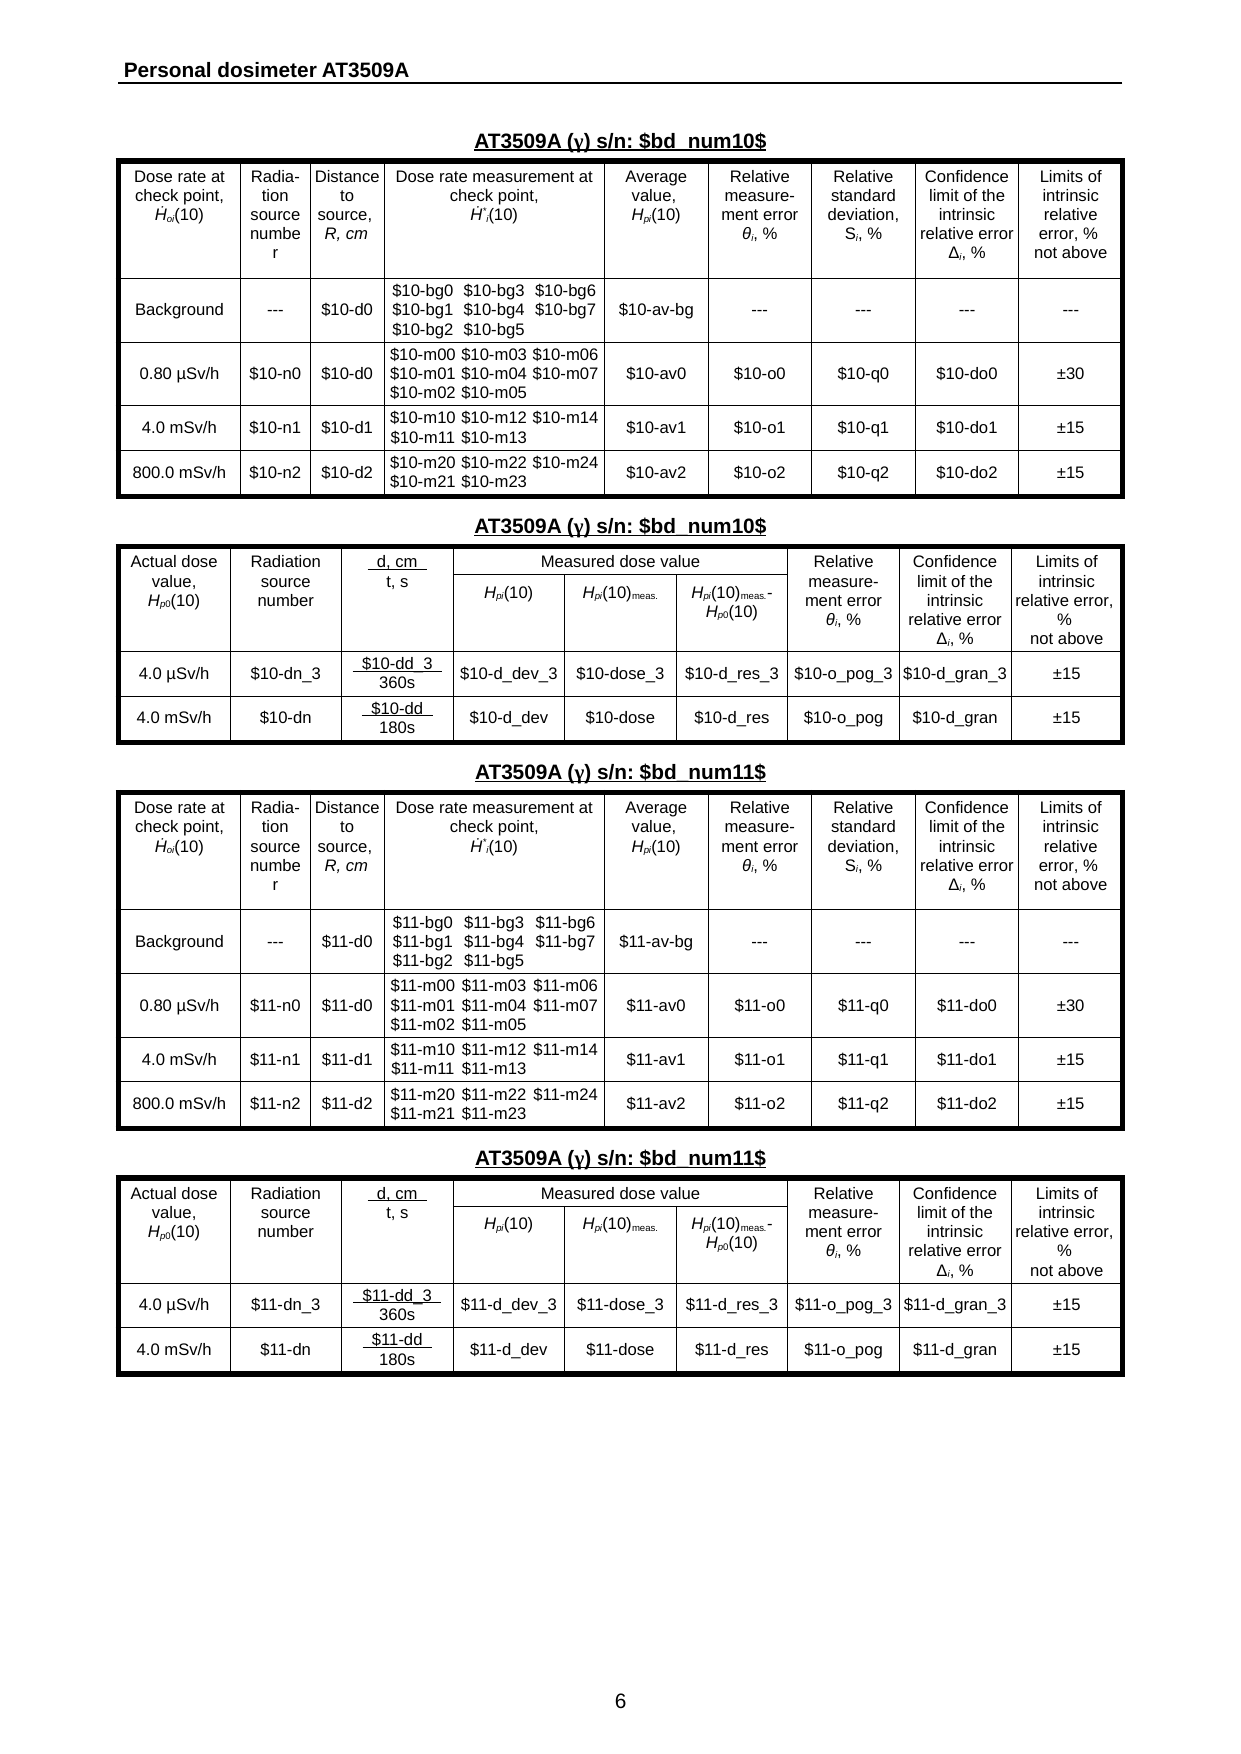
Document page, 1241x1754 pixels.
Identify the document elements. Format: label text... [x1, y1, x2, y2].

table_cell $10-d_res [677, 697, 787, 740]
table_cell $11-m10 $11-m11 $11-m12 $11-m13 $11-m14 [385, 1038, 604, 1081]
table_cell Average value, Hpi(10) [605, 795, 708, 909]
table_cell Average value, Hpi(10) [605, 164, 708, 278]
table_cell $11-d_dev_3 [454, 1284, 564, 1327]
table_cell Relative measure-ment error θi, % [709, 164, 811, 278]
table_cell $11-n0 [241, 974, 310, 1037]
table_cell $10-o_pog_3 [788, 652, 899, 696]
table_cell $11-bg0 $11-bg1 $11-bg2 $11-bg3 $11-bg4 $11-bg5 $11-bg6 $11-bg7 [385, 910, 604, 973]
table_cell $11-d_gran_3 [900, 1284, 1011, 1327]
table_cell $10-dd 180s [342, 697, 453, 740]
table_cell $11-dd 180s [342, 1328, 453, 1371]
table_cell $11-q2 [812, 1082, 915, 1126]
table_cell $11-d1 [311, 1038, 384, 1081]
table_cell Radiation source number [231, 1181, 341, 1282]
table_cell $10-o1 [709, 406, 811, 450]
table_cell $11-d_res [677, 1328, 787, 1371]
table_cell 4.0 µSv/h [121, 1284, 230, 1327]
table_cell $10-o_pog [788, 697, 899, 740]
table_cell $10-dn_3 [231, 652, 341, 696]
table_cell $10-d1 [311, 406, 384, 450]
table_cell $11-o1 [709, 1038, 811, 1081]
table_cell $10-bg0 $10-bg1 $10-bg2 $10-bg3 $10-bg4 $10-bg5 $10-bg6 $10-bg7 [385, 279, 604, 342]
table_header AT3509A (γ) s/n: $bd_num10$ [118, 114, 1122, 158]
table_cell --- [812, 910, 915, 973]
table_cell ±15 [1019, 406, 1120, 450]
table_cell $10-av-bg [605, 279, 708, 342]
table_cell Measured dose value [454, 549, 787, 574]
table_cell Radiation source number [231, 549, 341, 651]
table_cell $11-d0 [311, 974, 384, 1037]
table_cell Hpi(10)meas. [565, 575, 676, 651]
table_cell ±15 [1019, 1038, 1120, 1081]
table_cell Dose rate at check point, Ḣoi(10) [121, 795, 240, 909]
table_cell $11-dose_3 [565, 1284, 676, 1327]
table_cell Distance to source, R, сm [311, 795, 384, 909]
table_cell $10-d_gran_3 [900, 652, 1011, 696]
table_cell ±30 [1019, 974, 1120, 1037]
table_cell $10-do0 [916, 343, 1018, 405]
table_cell $11-n2 [241, 1082, 310, 1126]
table_cell --- [709, 910, 811, 973]
table_cell d, cm t, s [342, 549, 453, 651]
table_cell $11-do1 [916, 1038, 1018, 1081]
table_cell $11-o0 [709, 974, 811, 1037]
table_cell Background [121, 279, 240, 342]
table_cell Relative standard deviation, Si, % [812, 164, 915, 278]
table_cell Distance to source, R, сm [311, 164, 384, 278]
table_cell $10-dn [231, 697, 341, 740]
table_cell $10-m10 $10-m11 $10-m12 $10-m13 $10-m14 [385, 406, 604, 450]
table_cell --- [812, 279, 915, 342]
table_cell Measured dose value [454, 1181, 787, 1206]
table_cell --- [1019, 279, 1120, 342]
table_cell $11-dn_3 [231, 1284, 341, 1327]
table_cell $10-d_gran [900, 697, 1011, 740]
table_cell $10-n1 [241, 406, 310, 450]
table_cell Relative measure-ment error θi, % [709, 795, 811, 909]
table_cell Limits of intrinsic relative error, % not above [1019, 795, 1120, 909]
table_cell 4.0 mSv/h [121, 697, 230, 740]
table_cell ±15 [1019, 1082, 1120, 1126]
table_header AT3509A (γ) s/n: $bd_num11$ [118, 745, 1122, 790]
table_cell Limits of intrinsic relative error, % not above [1019, 164, 1120, 278]
table_cell $10-d0 [311, 343, 384, 405]
table_cell $10-av2 [605, 451, 708, 494]
table_cell --- [709, 279, 811, 342]
table_cell $10-do2 [916, 451, 1018, 494]
table_cell $10-d_dev_3 [454, 652, 564, 696]
table_cell $11-d_res_3 [677, 1284, 787, 1327]
table_cell d, cm t, s [342, 1181, 453, 1282]
table_cell Hpi(10) [454, 1207, 564, 1282]
table_cell ±15 [1012, 1328, 1120, 1371]
table_cell $11-d_dev [454, 1328, 564, 1371]
table_cell Confidence limit of the intrinsic relative error Δi, % [900, 549, 1011, 651]
table_cell ±15 [1012, 697, 1120, 740]
table_cell --- [1019, 910, 1120, 973]
table_cell 0.80 µSv/h [121, 343, 240, 405]
table_cell Relative measure-ment error θi, % [788, 1181, 899, 1282]
table_cell $11-m00 $11-m01 $11-m02 $11-m03 $11-m04 $11-m05 $11-m06 $11-m07 [385, 974, 604, 1037]
table_header AT3509A (γ) s/n: $bd_num11$ [118, 1131, 1122, 1175]
table_cell $10-n0 [241, 343, 310, 405]
table_cell $10-dose [565, 697, 676, 740]
table_cell ±15 [1012, 652, 1120, 696]
table_cell ±15 [1019, 451, 1120, 494]
table_cell $11-q1 [812, 1038, 915, 1081]
table_cell $11-d_gran [900, 1328, 1011, 1371]
table_cell $10-q0 [812, 343, 915, 405]
table_cell $10-m00 $10-m01 $10-m02 $10-m03 $10-m04 $10-m05 $10-m06 $10-m07 [385, 343, 604, 405]
table_cell ±30 [1019, 343, 1120, 405]
table_cell $11-av2 [605, 1082, 708, 1126]
table_cell Hpi(10) [454, 575, 564, 651]
table_cell $11-n1 [241, 1038, 310, 1081]
table_cell $11-do0 [916, 974, 1018, 1037]
table_cell Relative measure-ment error θi, % [788, 549, 899, 651]
table_cell $10-dd_3 360s [342, 652, 453, 696]
table_cell $10-o2 [709, 451, 811, 494]
table_cell Hpi(10)meas.-Hp0(10) [677, 575, 787, 651]
table_cell $10-o0 [709, 343, 811, 405]
table_cell $11-do2 [916, 1082, 1018, 1126]
table_header AT3509A (γ) s/n: $bd_num10$ [118, 499, 1122, 544]
table_cell $10-d_res_3 [677, 652, 787, 696]
table_cell $10-dose_3 [565, 652, 676, 696]
table_cell --- [241, 910, 310, 973]
table_cell $10-av0 [605, 343, 708, 405]
table_cell 0.80 µSv/h [121, 974, 240, 1037]
table_cell $11-av0 [605, 974, 708, 1037]
table_cell Limits of intrinsic relative error, % not above [1012, 1181, 1120, 1282]
table_cell Confidence limit of the intrinsic relative error Δi, % [916, 795, 1018, 909]
table_cell 800.0 mSv/h [121, 1082, 240, 1126]
table_cell $11-o_pog_3 [788, 1284, 899, 1327]
table_cell $11-dose [565, 1328, 676, 1371]
table_cell Relative standard deviation, Si, % [812, 795, 915, 909]
table_cell $10-n2 [241, 451, 310, 494]
table_cell 4.0 µSv/h [121, 652, 230, 696]
table_cell $10-av1 [605, 406, 708, 450]
table_cell $11-d0 [311, 910, 384, 973]
table_cell Limits of intrinsic relative error, % not above [1012, 549, 1120, 651]
table_cell ±15 [1012, 1284, 1120, 1327]
table_cell $11-av1 [605, 1038, 708, 1081]
table_cell $11-d2 [311, 1082, 384, 1126]
table_cell $11-o2 [709, 1082, 811, 1126]
table_cell Radia-tion source number [241, 164, 310, 278]
table_cell $10-d0 [311, 279, 384, 342]
table_cell Actual dose value, Hp0(10) [121, 549, 230, 651]
table_cell Radia-tion source number [241, 795, 310, 909]
table_cell $11-o_pog [788, 1328, 899, 1371]
table_cell 4.0 mSv/h [121, 1328, 230, 1371]
table_cell $10-d2 [311, 451, 384, 494]
table_cell $11-dn [231, 1328, 341, 1371]
table_cell Dose rate measurement at check point, Ḣ*i(10) [385, 164, 604, 278]
table_cell $10-m20 $10-m21 $10-m22 $10-m23 $10-m24 [385, 451, 604, 494]
table_cell 800.0 mSv/h [121, 451, 240, 494]
table_cell $11-dd_3 360s [342, 1284, 453, 1327]
table_cell --- [916, 279, 1018, 342]
table_cell $10-do1 [916, 406, 1018, 450]
table_cell Dose rate at check point, Ḣoi(10) [121, 164, 240, 278]
table_cell 4.0 mSv/h [121, 1038, 240, 1081]
table_cell $11-m20 $11-m21 $11-m22 $11-m23 $11-m24 [385, 1082, 604, 1126]
table_cell $11-av-bg [605, 910, 708, 973]
table_cell Background [121, 910, 240, 973]
table_cell $11-q0 [812, 974, 915, 1037]
table_cell $10-q2 [812, 451, 915, 494]
table_cell Hpi(10)meas. [565, 1207, 676, 1282]
table_cell Dose rate measurement at check point, Ḣ*i(10) [385, 795, 604, 909]
table_cell Actual dose value, Hp0(10) [121, 1181, 230, 1282]
table_cell Confidence limit of the intrinsic relative error Δi, % [900, 1181, 1011, 1282]
table_cell Confidence limit of the intrinsic relative error Δi, % [916, 164, 1018, 278]
table_cell --- [916, 910, 1018, 973]
table_cell 4.0 mSv/h [121, 406, 240, 450]
table_cell $10-d_dev [454, 697, 564, 740]
table_cell --- [241, 279, 310, 342]
table_cell $10-q1 [812, 406, 915, 450]
table_cell Hpi(10)meas.-Hp0(10) [677, 1207, 787, 1282]
